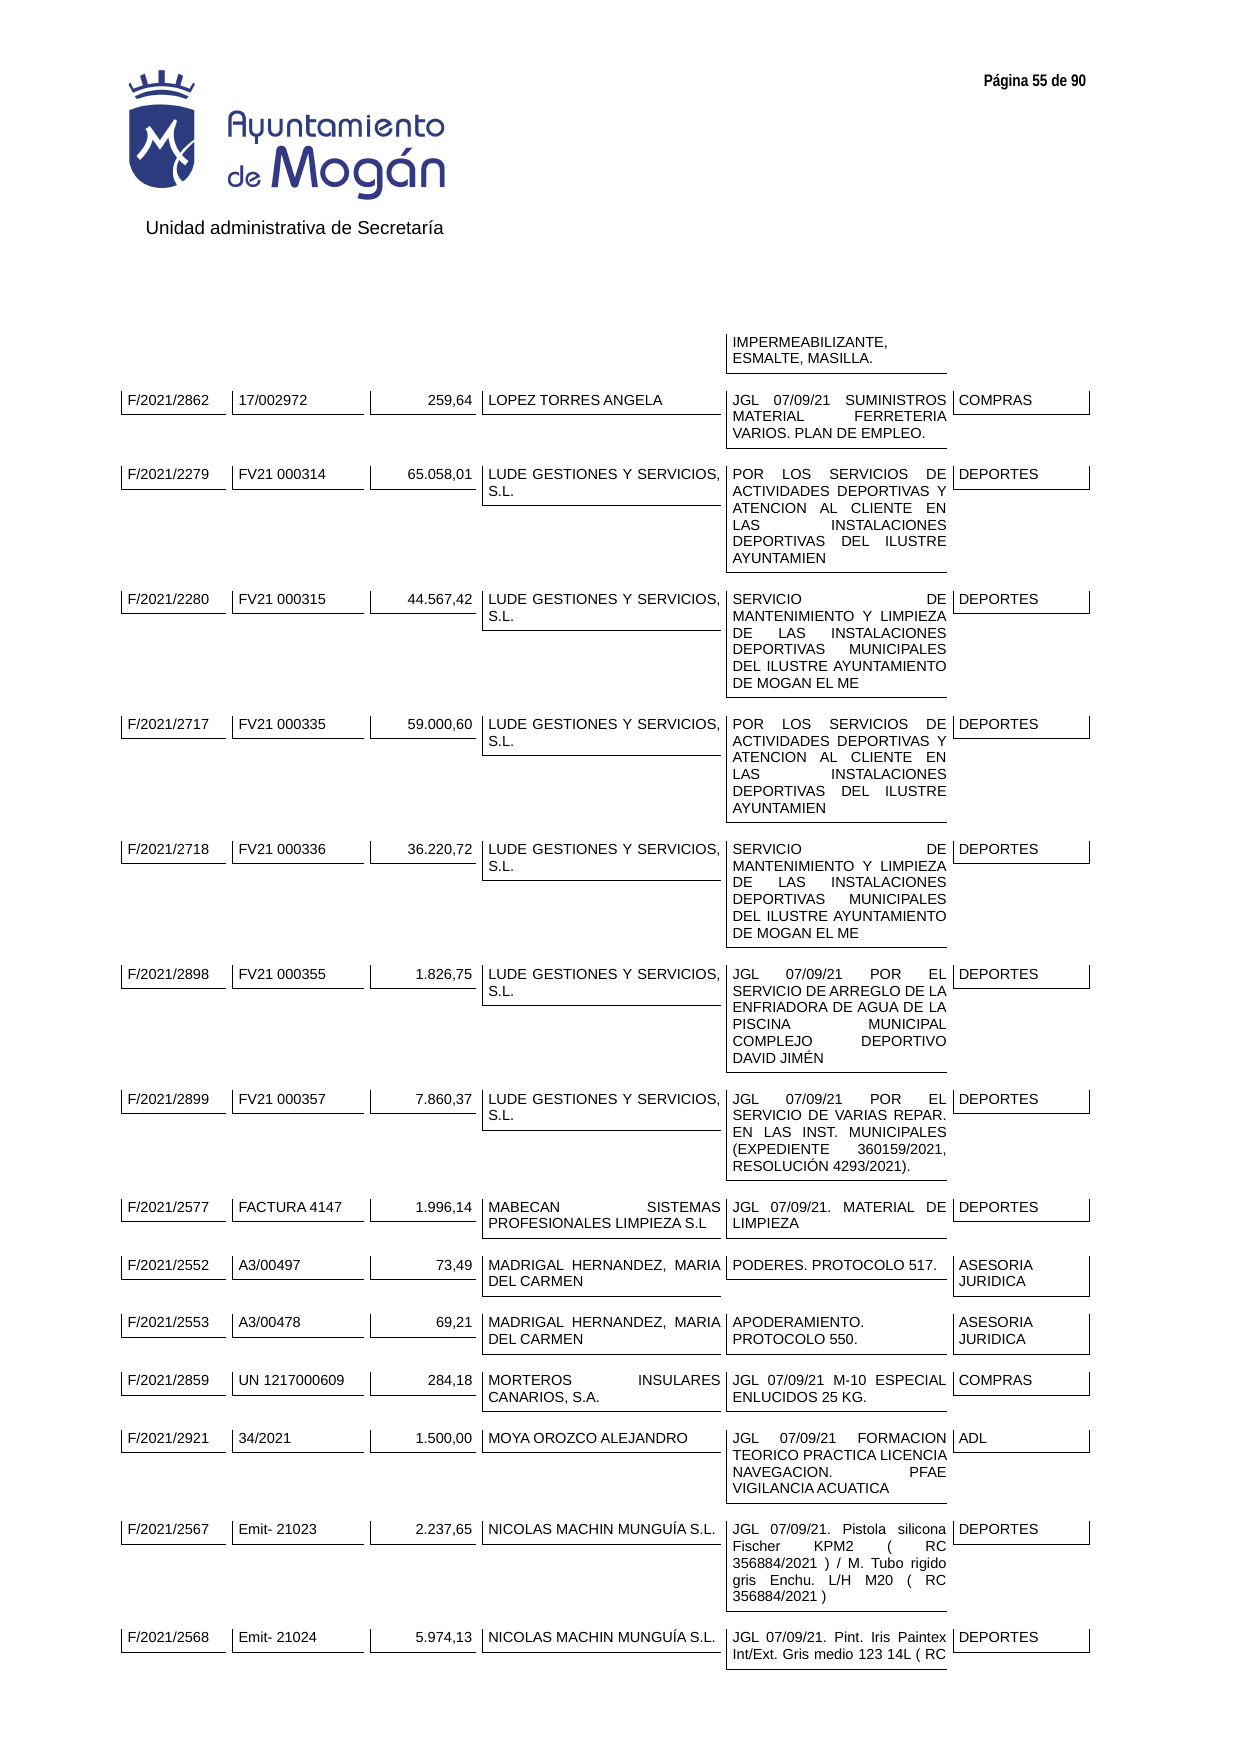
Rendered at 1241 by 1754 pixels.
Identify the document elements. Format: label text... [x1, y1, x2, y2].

table_cell JGL 07/09/21. Pistola silicona Fischer KPM2 ( RC 356884/2021 ) / M. Tubo rigido gris Enchu. L/H M20 ( RC 356884/2021 ) [724, 1518, 949, 1626]
table_cell FACTURA 4147 [229, 1196, 367, 1253]
table_cell 1.500,00 [367, 1427, 479, 1518]
table_cell F/2021/2280 [118, 588, 229, 713]
table_cell DEPORTES [950, 963, 1092, 1087]
table_cell DEPORTES [950, 1626, 1092, 1672]
table_cell ADL [950, 1427, 1092, 1518]
table_cell NICOLAS MACHIN MUNGUÍA S.L. [479, 1626, 723, 1672]
table_cell DEPORTES [950, 1196, 1092, 1253]
table_cell DEPORTES [950, 838, 1092, 962]
table_cell [118, 331, 229, 388]
table_cell DEPORTES [950, 1518, 1092, 1626]
table_cell 5.974,13 [367, 1626, 479, 1672]
table_cell 284,18 [367, 1369, 479, 1427]
table_cell F/2021/2859 [118, 1369, 229, 1427]
table_cell ASESORIA JURIDICA [950, 1311, 1092, 1369]
table_cell Emit- 21023 [229, 1518, 367, 1626]
table_cell ASESORIA JURIDICA [950, 1253, 1092, 1311]
table_cell MADRIGAL HERNANDEZ, MARIA DEL CARMEN [479, 1311, 723, 1369]
table_cell [950, 331, 1092, 388]
table_cell MOYA OROZCO ALEJANDRO [479, 1427, 723, 1518]
table_cell F/2021/2899 [118, 1088, 229, 1196]
table_cell DEPORTES [950, 1088, 1092, 1196]
table_cell APODERAMIENTO. PROTOCOLO 550. [724, 1311, 949, 1369]
table_cell JGL 07/09/21. Pint. Iris Paintex Int/Ext. Gris medio 123 14L ( RC [724, 1626, 949, 1672]
table_cell JGL 07/09/21 FORMACION TEORICO PRACTICA LICENCIA NAVEGACION. PFAE VIGILANCIA ACUATICA [724, 1427, 949, 1518]
table_cell Emit- 21024 [229, 1626, 367, 1672]
table_cell MABECAN SISTEMAS PROFESIONALES LIMPIEZA S.L [479, 1196, 723, 1253]
table_cell 1.996,14 [367, 1196, 479, 1253]
table_cell 73,49 [367, 1253, 479, 1311]
table_cell COMPRAS [950, 388, 1092, 463]
table_cell F/2021/2718 [118, 838, 229, 962]
table_cell 69,21 [367, 1311, 479, 1369]
table_cell NICOLAS MACHIN MUNGUÍA S.L. [479, 1518, 723, 1626]
table_cell POR LOS SERVICIOS DE ACTIVIDADES DEPORTIVAS Y ATENCION AL CLIENTE EN LAS INSTALACIONES DEPORTIVAS DEL ILUSTRE AYUNTAMIEN [724, 713, 949, 838]
table_cell F/2021/2279 [118, 463, 229, 588]
table_cell F/2021/2921 [118, 1427, 229, 1518]
table_cell SERVICIO DE MANTENIMIENTO Y LIMPIEZA DE LAS INSTALACIONES DEPORTIVAS MUNICIPALES DEL ILUSTRE AYUNTAMIENTO DE MOGAN EL ME [724, 588, 949, 713]
table_cell LUDE GESTIONES Y SERVICIOS, S.L. [479, 1088, 723, 1196]
table_cell DEPORTES [950, 463, 1092, 588]
table_cell LUDE GESTIONES Y SERVICIOS, S.L. [479, 838, 723, 962]
table_cell JGL 07/09/21 POR EL SERVICIO DE VARIAS REPAR. EN LAS INST. MUNICIPALES (EXPEDIENTE 360159/2021, RESOLUCIÓN 4293/2021). [724, 1088, 949, 1196]
table_cell LOPEZ TORRES ANGELA [479, 388, 723, 463]
table_cell F/2021/2862 [118, 388, 229, 463]
table_cell LUDE GESTIONES Y SERVICIOS, S.L. [479, 713, 723, 838]
table_cell JGL 07/09/21 M-10 ESPECIAL ENLUCIDOS 25 KG. [724, 1369, 949, 1427]
table_cell FV21 000336 [229, 838, 367, 962]
table_cell JGL 07/09/21 POR EL SERVICIO DE ARREGLO DE LA ENFRIADORA DE AGUA DE LA PISCINA MUNICIPAL COMPLEJO DEPORTIVO DAVID JIMÉN [724, 963, 949, 1087]
table_cell LUDE GESTIONES Y SERVICIOS, S.L. [479, 963, 723, 1087]
table_cell 59.000,60 [367, 713, 479, 838]
table_cell LUDE GESTIONES Y SERVICIOS, S.L. [479, 588, 723, 713]
table_cell 17/002972 [229, 388, 367, 463]
table_cell JGL 07/09/21 SUMINISTROS MATERIAL FERRETERIA VARIOS. PLAN DE EMPLEO. [724, 388, 949, 463]
table_cell FV21 000314 [229, 463, 367, 588]
table_cell FV21 000355 [229, 963, 367, 1087]
table_cell POR LOS SERVICIOS DE ACTIVIDADES DEPORTIVAS Y ATENCION AL CLIENTE EN LAS INSTALACIONES DEPORTIVAS DEL ILUSTRE AYUNTAMIEN [724, 463, 949, 588]
table_cell JGL 07/09/21. MATERIAL DE LIMPIEZA [724, 1196, 949, 1253]
table_cell F/2021/2568 [118, 1626, 229, 1672]
table_cell 44.567,42 [367, 588, 479, 713]
table_cell SERVICIO DE MANTENIMIENTO Y LIMPIEZA DE LAS INSTALACIONES DEPORTIVAS MUNICIPALES DEL ILUSTRE AYUNTAMIENTO DE MOGAN EL ME [724, 838, 949, 962]
table_cell 34/2021 [229, 1427, 367, 1518]
table_cell COMPRAS [950, 1369, 1092, 1427]
table_cell F/2021/2567 [118, 1518, 229, 1626]
table_cell F/2021/2898 [118, 963, 229, 1087]
table_cell IMPERMEABILIZANTE, ESMALTE, MASILLA. [724, 331, 949, 388]
table_cell 65.058,01 [367, 463, 479, 588]
table_cell A3/00497 [229, 1253, 367, 1311]
table_cell FV21 000335 [229, 713, 367, 838]
table_cell 259,64 [367, 388, 479, 463]
table_cell [367, 331, 479, 388]
table_cell 36.220,72 [367, 838, 479, 962]
table_cell [479, 331, 723, 388]
table_cell A3/00478 [229, 1311, 367, 1369]
table_cell PODERES. PROTOCOLO 517. [724, 1253, 949, 1311]
table_cell DEPORTES [950, 713, 1092, 838]
table_cell F/2021/2577 [118, 1196, 229, 1253]
table_cell [229, 331, 367, 388]
table_cell FV21 000357 [229, 1088, 367, 1196]
table_cell MADRIGAL HERNANDEZ, MARIA DEL CARMEN [479, 1253, 723, 1311]
picture [128, 70, 445, 206]
table_cell 2.237,65 [367, 1518, 479, 1626]
table_cell F/2021/2717 [118, 713, 229, 838]
table_cell UN 1217000609 [229, 1369, 367, 1427]
table_cell F/2021/2552 [118, 1253, 229, 1311]
table_cell LUDE GESTIONES Y SERVICIOS, S.L. [479, 463, 723, 588]
table_cell 1.826,75 [367, 963, 479, 1087]
table_cell F/2021/2553 [118, 1311, 229, 1369]
table_cell MORTEROS INSULARES CANARIOS, S.A. [479, 1369, 723, 1427]
table_cell DEPORTES [950, 588, 1092, 713]
table_cell FV21 000315 [229, 588, 367, 713]
table_cell 7.860,37 [367, 1088, 479, 1196]
